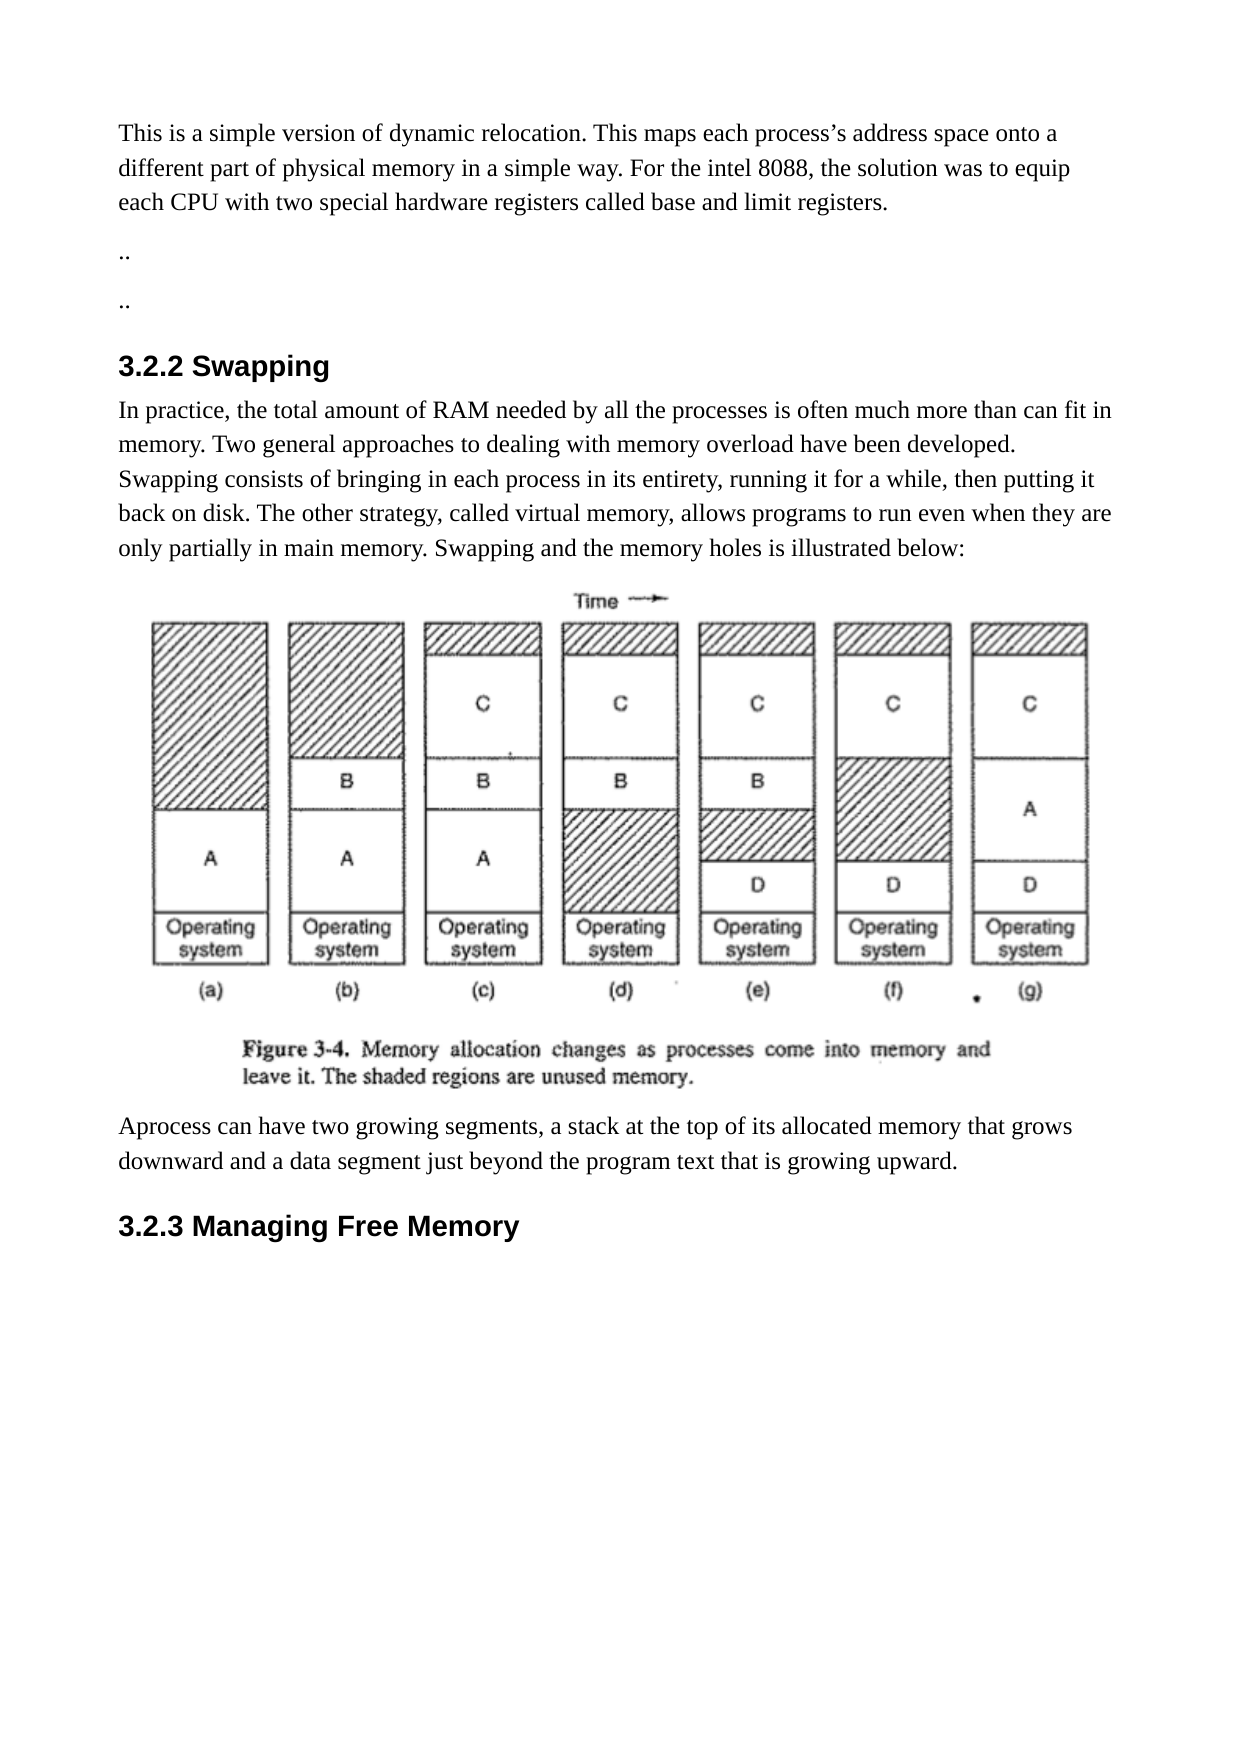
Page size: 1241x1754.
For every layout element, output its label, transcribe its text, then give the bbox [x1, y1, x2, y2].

subtitle 3.2.2 Swapping [118, 349, 1122, 383]
text .. [118, 285, 1122, 314]
subtitle 3.2.3 Managing Free Memory [118, 1209, 1122, 1243]
text This is a simple version of dynamic relocation. This maps each process’s address space onto a different part of physical memory in a simple way. For the intel 8088, the solution was to equip each CPU with two special hardware registers called base and limit registers. [118, 118, 1122, 216]
text .. [118, 236, 1122, 265]
picture [144, 582, 1096, 1106]
text Aprocess can have two growing segments, a stack at the top of its allocated memory that grows downward and a data segment just beyond the program text that is growing upward. [118, 1106, 1122, 1174]
text In practice, the total amount of RAM needed by all the processes is often much more than can fit in memory. Two general approaches to dealing with memory overload have been developed. Swapping consists of bringing in each process in its entirety, running it for a while, then putting it back on disk. The other strategy, called virtual memory, allows programs to run even when they are only partially in main memory. Swapping and the memory holes is illustrated below: [118, 395, 1122, 562]
